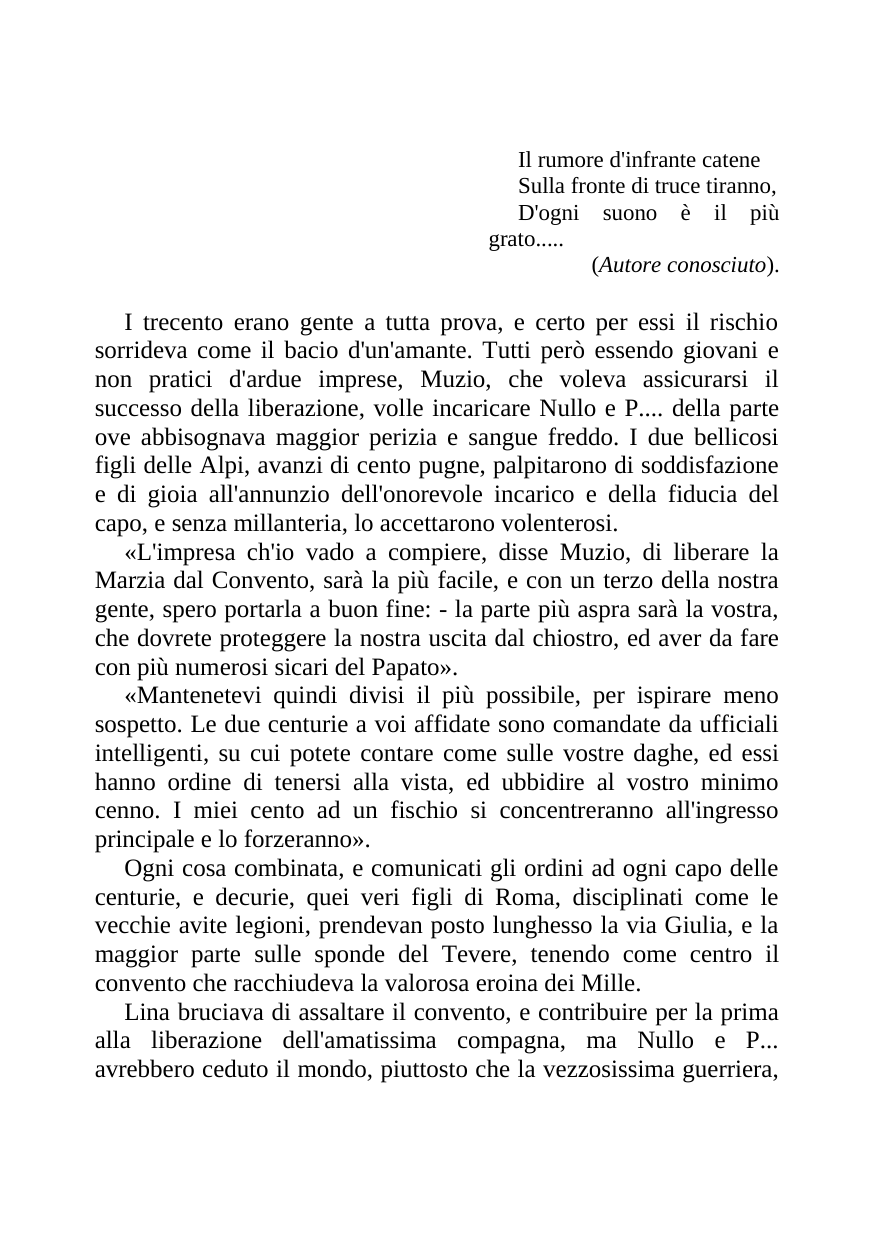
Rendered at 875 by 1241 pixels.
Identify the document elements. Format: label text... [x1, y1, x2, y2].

text (Autore conosciuto). [488, 251, 779, 278]
text I trecento erano gente a tutta prova, e certo per essi il rischio sorrideva come il bacio d'un'amante. Tutti però essendo giovani e non pratici d'ardue imprese, Muzio, che voleva assicurarsi il successo della liberazione, volle incaricare Nullo e P.... della parte ove abbisognava maggior perizia e sangue freddo. I due bellicosi figli delle Alpi, avanzi di cento pugne, palpitarono di soddisfazione e di gioia all'annunzio dell'onorevole incarico e della fiducia del capo, e senza millanteria, lo accettarono volenterosi. [94, 307, 779, 537]
text «Mantenetevi quindi divisi il più possibile, per ispirare meno sospetto. Le due centurie a voi affidate sono comandate da ufficiali intelligenti, su cui potete contare come sulle vostre daghe, ed essi hanno ordine di tenersi alla vista, ed ubbidire al vostro minimo cenno. I miei cento ad un fischio si concentreranno all'ingresso principale e lo forzeranno». [94, 680, 779, 853]
text «L'impresa ch'io vado a compiere, disse Muzio, di liberare la Marzia dal Convento, sarà la più facile, e con un terzo della nostra gente, spero portarla a buon fine: - la parte più aspra sarà la vostra, che dovrete proteggere la nostra uscita dal chiostro, ed aver da fare con più numerosi sicari del Papato». [94, 537, 779, 680]
text Lina bruciava di assaltare il convento, e contribuire per la prima alla liberazione dell'amatissima compagna, ma Nullo e P... avrebbero ceduto il mondo, piuttosto che la vezzosissima guerriera, [94, 997, 779, 1083]
text Sulla fronte di truce tiranno, [488, 172, 779, 199]
text Il rumore d'infrante catene [488, 146, 779, 172]
text Ogni cosa combinata, e comunicati gli ordini ad ogni capo delle centurie, e decurie, quei veri figli di Roma, disciplinati come le vecchie avite legioni, prendevan posto lunghesso la via Giulia, e la maggior parte sulle sponde del Tevere, tenendo come centro il convento che racchiudeva la valorosa eroina dei Mille. [94, 853, 779, 997]
text D'ogni suono è il più grato..... [488, 199, 779, 251]
